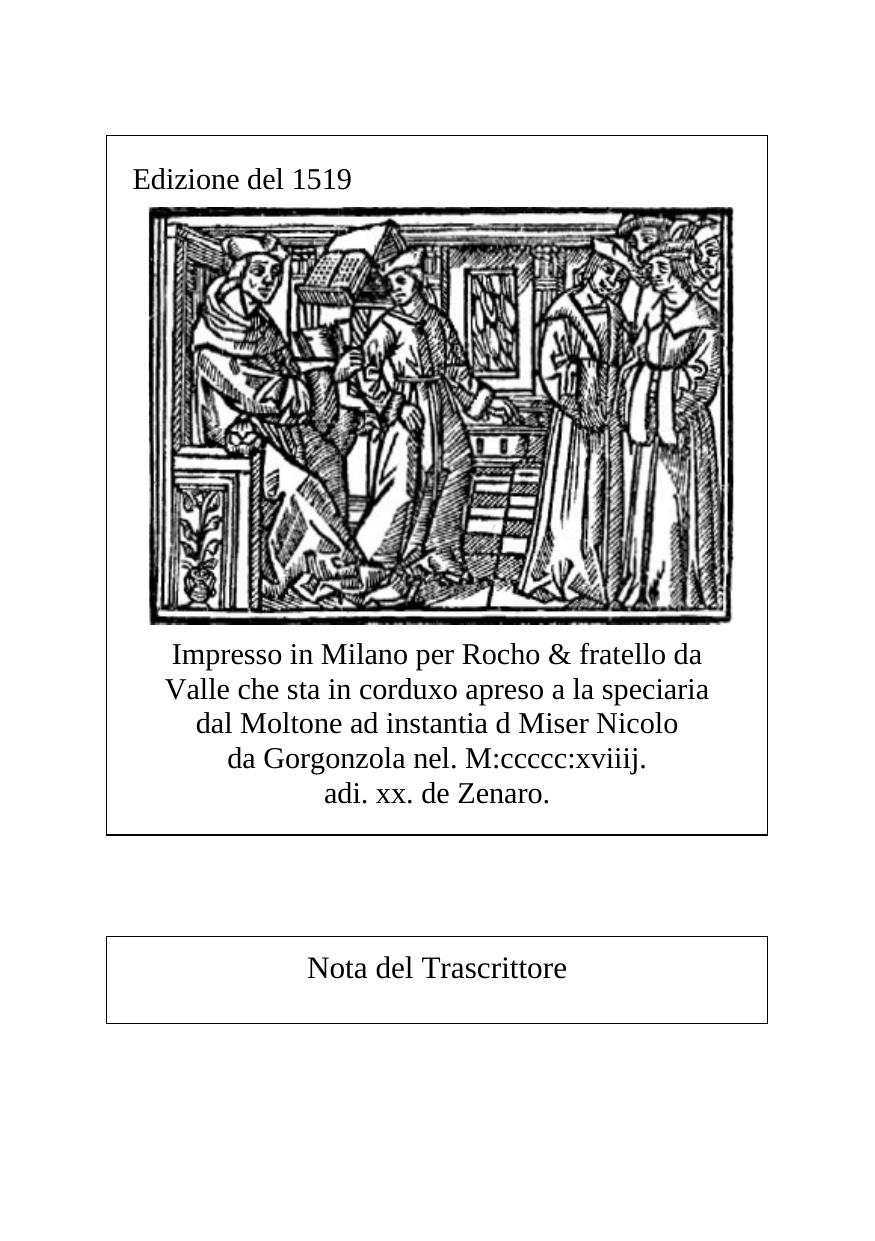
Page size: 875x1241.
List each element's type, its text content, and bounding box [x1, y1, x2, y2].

text Edizione del 1519 [107, 136, 767, 196]
subtitle Nota del Trascrittore [107, 937, 767, 1023]
picture [148, 207, 734, 625]
text Impresso in Milano per Rocho & fratello da Valle che sta in corduxo apreso a la speciaria dal Moltone ad instantia d Miser Nicolo da Gorgonzola nel. M:ccccc:xviiij. adi. xx. de Zenaro. [107, 610, 767, 834]
